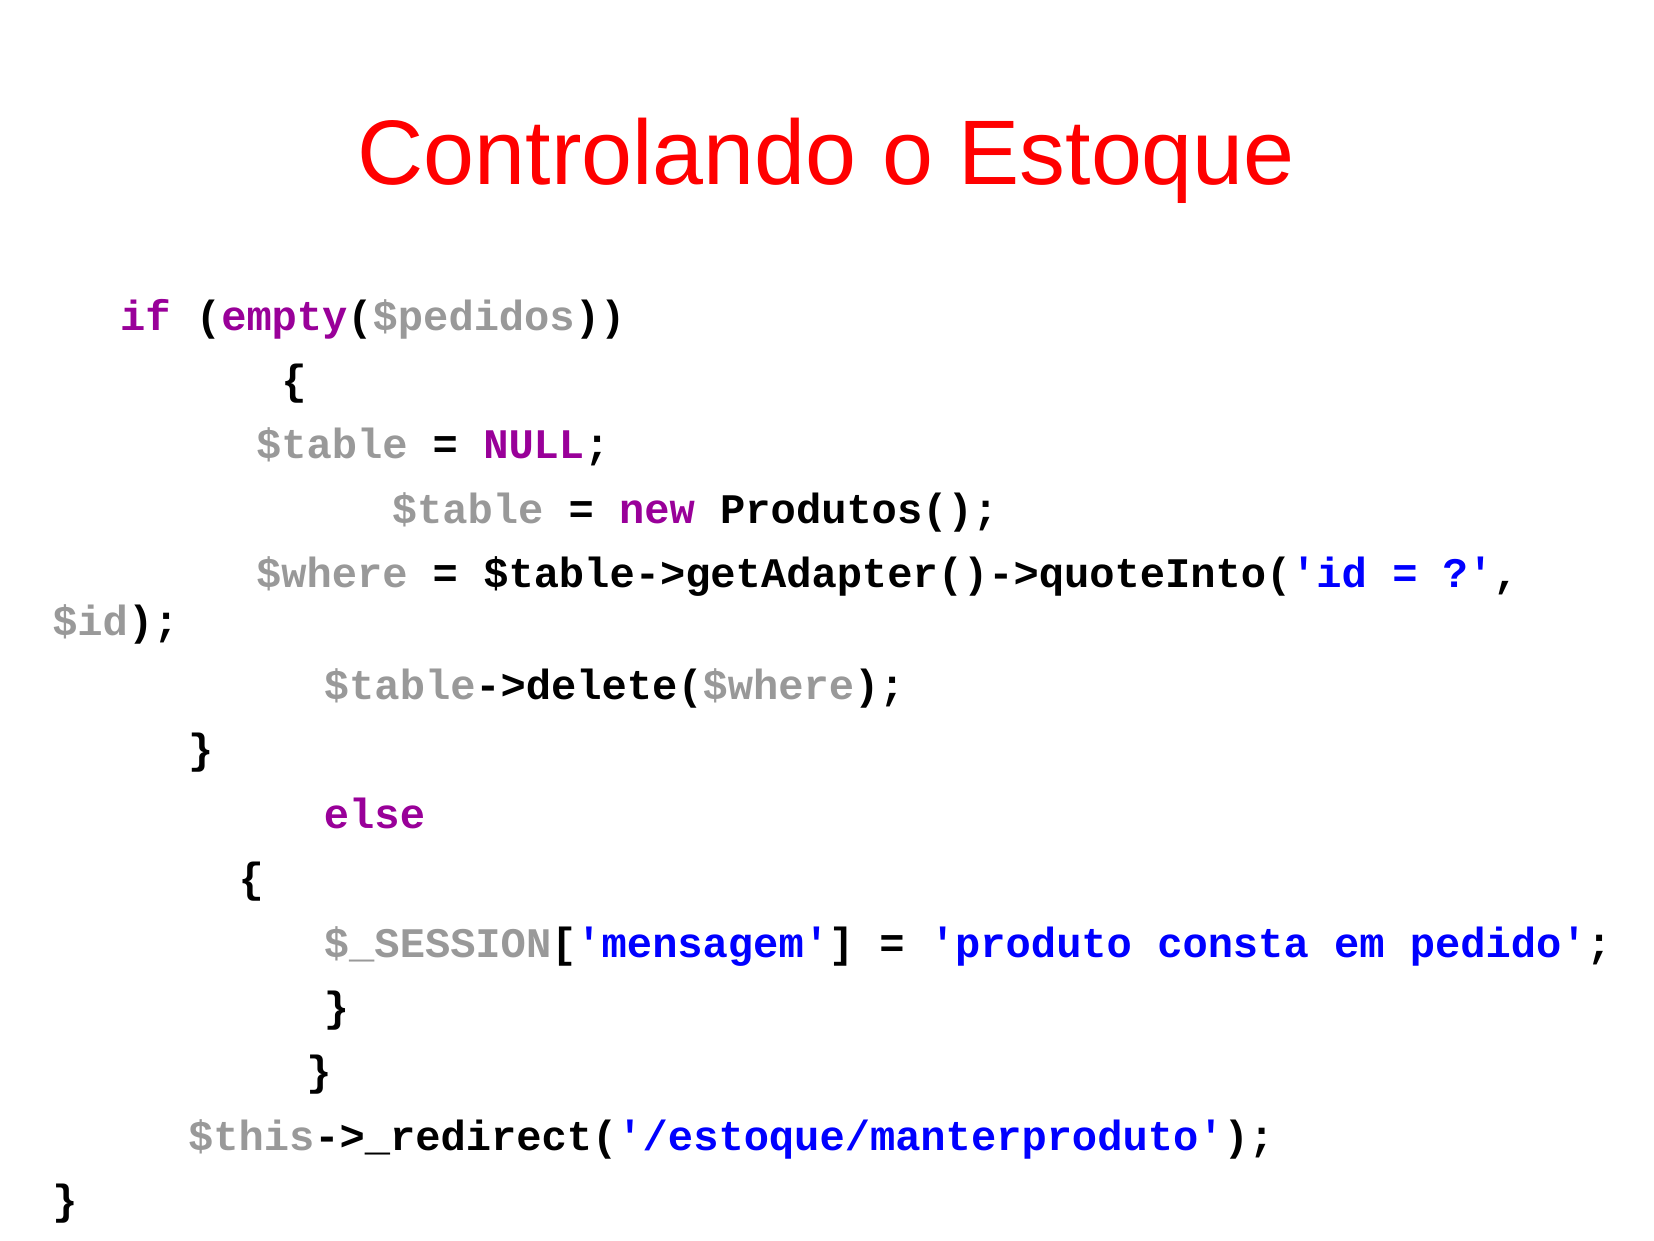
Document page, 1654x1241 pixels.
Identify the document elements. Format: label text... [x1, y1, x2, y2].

title Controlando o Estoque [82, 49, 1571, 257]
list if (empty($pedidos)) { $table = NULL; $table = new Produtos(); $where = $table->getAdapter()->quoteInto('id = ?', $id); $table->delete($where); } else { $_SESSION['mensagem'] = 'produto consta em pedido'; } } $this->_redirect('/estoque/manterproduto'); } [52, 295, 1636, 1229]
